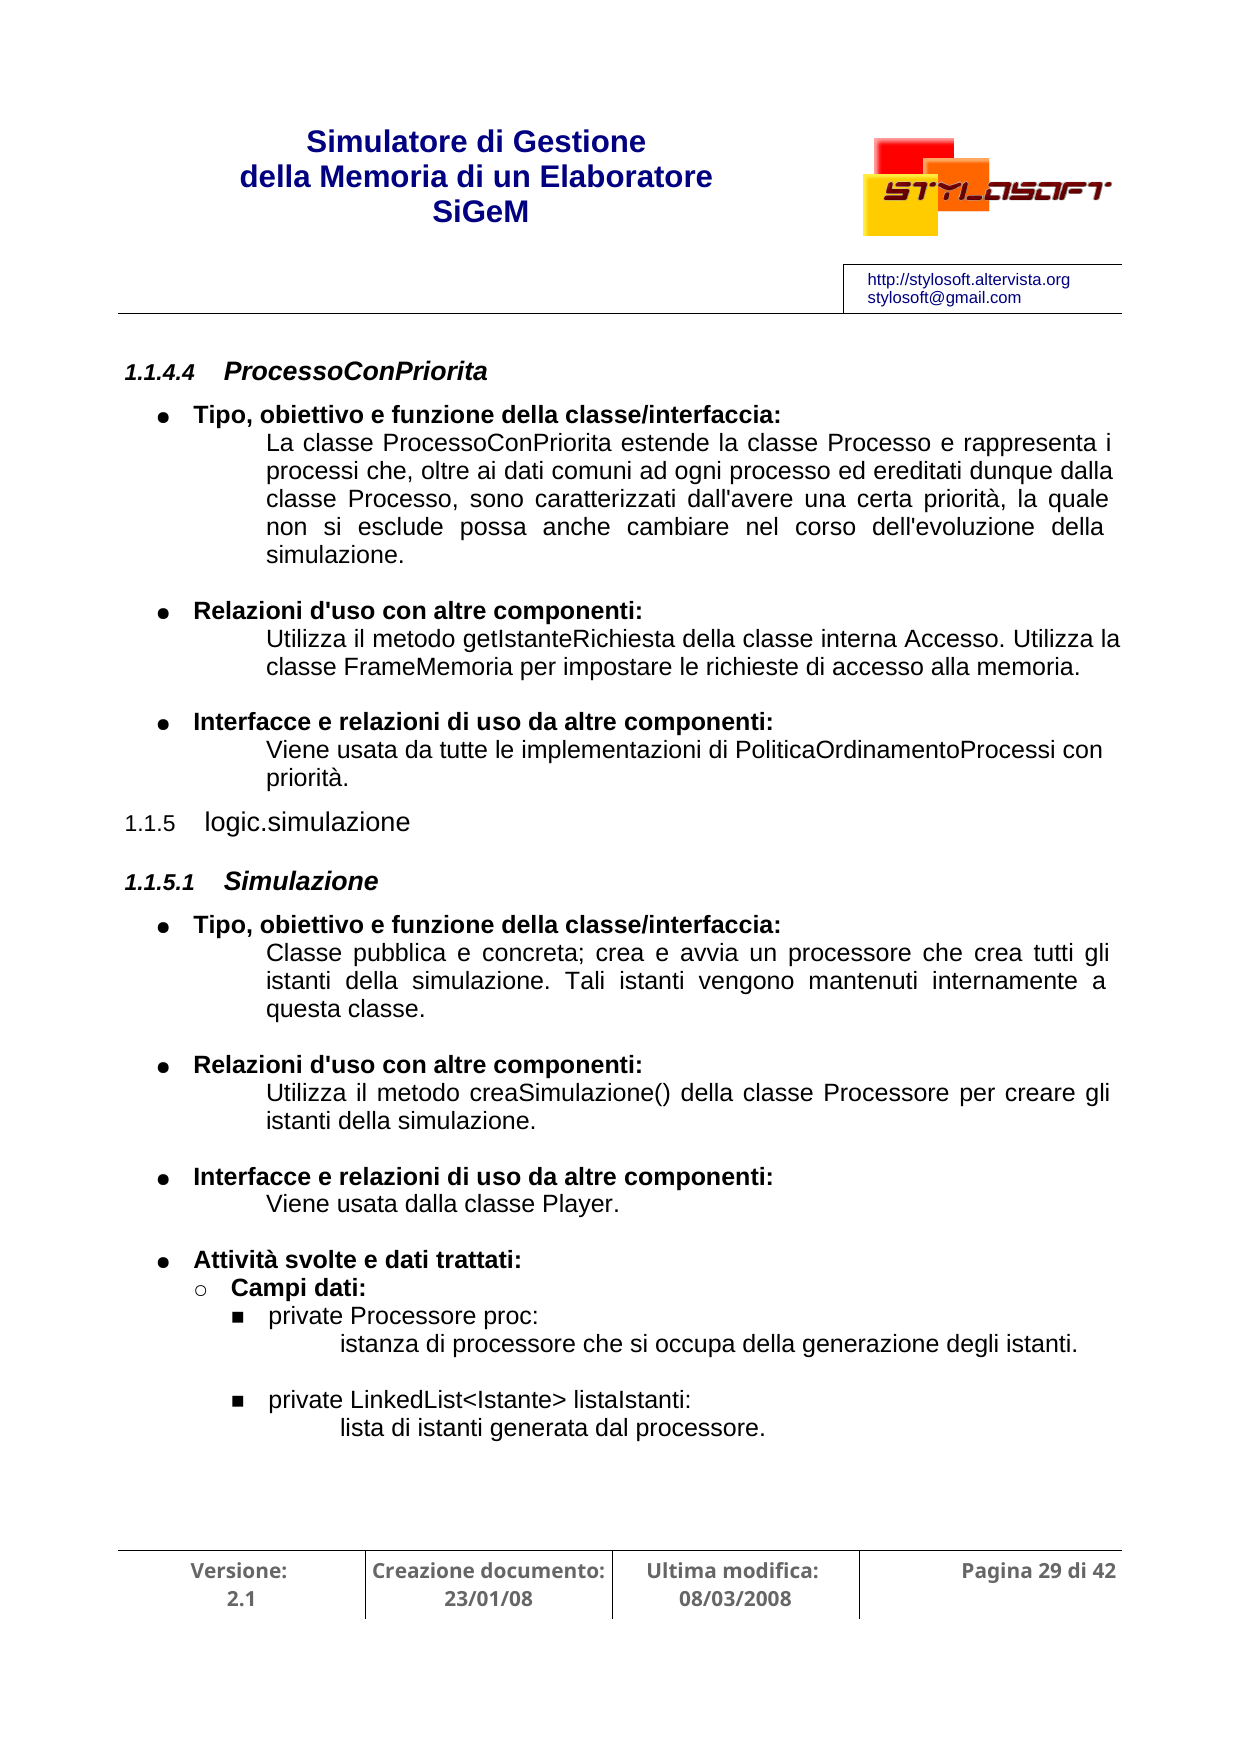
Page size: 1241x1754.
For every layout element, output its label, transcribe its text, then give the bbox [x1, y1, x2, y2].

list La classe ProcessoConPriorita estende la classe Processo e rappresenta i processi che, oltre ai dati comuni ad ogni processo ed ereditati dunque dalla classe Processo, sono caratterizzati dall'avere una certa priorità, la quale non si esclude possa anche cambiare nel corso dell'evoluzione della simulazione. [156, 429, 1122, 568]
list Attività svolte e dati trattati: [156, 1246, 1122, 1274]
list private LinkedList<Istante> listaIstanti: [231, 1386, 1122, 1413]
list Tipo, obiettivo e funzione della classe/interfaccia: [156, 911, 1122, 939]
list Utilizza il metodo creaSimulazione() della classe Processore per creare gli istanti della simulazione. [156, 1078, 1122, 1134]
list Utilizza il metodo getIstanteRichiesta della classe interna Accesso. Utilizza la classe FrameMemoria per impostare le richieste di accesso alla memoria. [156, 624, 1122, 680]
text lista di istanti generata dal processore. [118, 1413, 1122, 1441]
list Relazioni d'uso con altre componenti: [156, 1051, 1122, 1078]
text istanza di processore che si occupa della generazione degli istanti. [118, 1330, 1122, 1358]
list Interfacce e relazioni di uso da altre componenti: [156, 1162, 1122, 1190]
list Interfacce e relazioni di uso da altre componenti: [156, 708, 1122, 736]
subtitle Simulazione [118, 867, 1122, 896]
list Relazioni d'uso con altre componenti: [156, 596, 1122, 624]
subtitle logic.simulazione [118, 807, 1122, 837]
list Campi dati: [193, 1274, 1122, 1302]
subtitle ProcessoConPriorita [118, 357, 1122, 386]
list Viene usata da tutte le implementazioni di PoliticaOrdinamentoProcessi con priorità. [156, 736, 1122, 792]
list Viene usata dalla classe Player. [156, 1190, 1122, 1218]
list Classe pubblica e concreta; crea e avvia un processore che crea tutti gli istanti della simulazione. Tali istanti vengono mantenuti internamente a questa classe. [156, 939, 1122, 1023]
picture [848, 123, 1117, 247]
list private Processore proc: [231, 1302, 1122, 1330]
list Tipo, obiettivo e funzione della classe/interfaccia: [156, 401, 1122, 429]
